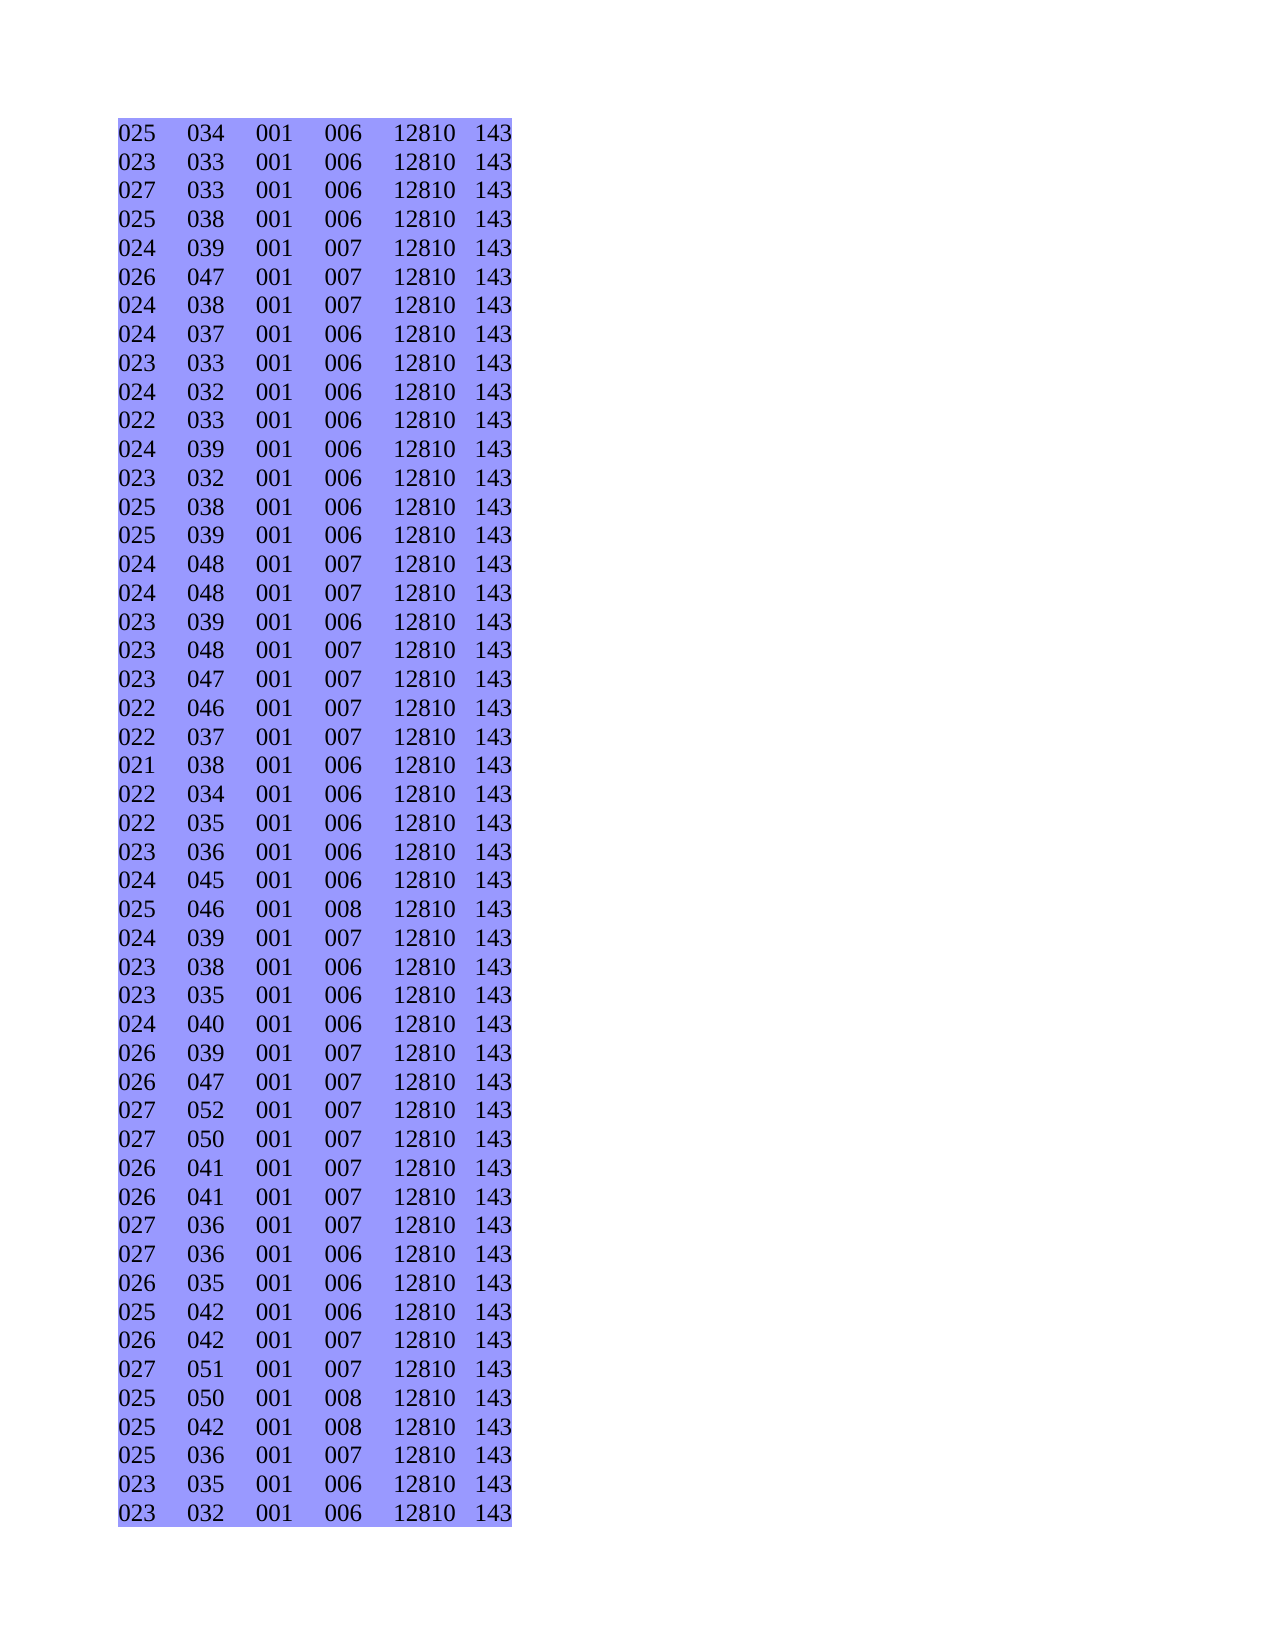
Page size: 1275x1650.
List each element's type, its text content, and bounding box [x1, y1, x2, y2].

text 022 037 001 007 12810 143 [118, 722, 1157, 751]
text 026 041 001 007 12810 143 [118, 1182, 1157, 1211]
text 024 048 001 007 12810 143 [118, 549, 1157, 578]
text 026 041 001 007 12810 143 [118, 1153, 1157, 1182]
text 026 047 001 007 12810 143 [118, 262, 1157, 291]
text 026 042 001 007 12810 143 [118, 1326, 1157, 1354]
text 023 032 001 006 12810 143 [118, 1498, 1157, 1527]
text 023 033 001 006 12810 143 [118, 147, 1157, 176]
text 023 033 001 006 12810 143 [118, 348, 1157, 377]
text 025 036 001 007 12810 143 [118, 1441, 1157, 1469]
text 025 039 001 006 12810 143 [118, 521, 1157, 549]
text 025 042 001 006 12810 143 [118, 1297, 1157, 1326]
text 022 035 001 006 12810 143 [118, 808, 1157, 837]
text 023 047 001 007 12810 143 [118, 664, 1157, 693]
text 026 039 001 007 12810 143 [118, 1038, 1157, 1067]
text 023 035 001 006 12810 143 [118, 1469, 1157, 1498]
text 023 048 001 007 12810 143 [118, 636, 1157, 664]
text 027 036 001 007 12810 143 [118, 1211, 1157, 1239]
text 025 050 001 008 12810 143 [118, 1383, 1157, 1412]
text 022 046 001 007 12810 143 [118, 693, 1157, 722]
text 023 032 001 006 12810 143 [118, 463, 1157, 492]
text 024 048 001 007 12810 143 [118, 578, 1157, 607]
text 022 033 001 006 12810 143 [118, 406, 1157, 434]
text 024 038 001 007 12810 143 [118, 291, 1157, 319]
text 023 038 001 006 12810 143 [118, 952, 1157, 981]
text 025 046 001 008 12810 143 [118, 894, 1157, 923]
text 027 036 001 006 12810 143 [118, 1239, 1157, 1268]
text 024 032 001 006 12810 143 [118, 377, 1157, 406]
text 026 035 001 006 12810 143 [118, 1268, 1157, 1297]
text 027 051 001 007 12810 143 [118, 1354, 1157, 1383]
text 024 039 001 007 12810 143 [118, 233, 1157, 262]
text 026 047 001 007 12810 143 [118, 1067, 1157, 1096]
text 024 039 001 007 12810 143 [118, 923, 1157, 952]
text 021 038 001 006 12810 143 [118, 751, 1157, 779]
text 027 052 001 007 12810 143 [118, 1096, 1157, 1124]
text 025 034 001 006 12810 143 [118, 118, 1157, 147]
text 027 033 001 006 12810 143 [118, 176, 1157, 204]
text 024 037 001 006 12810 143 [118, 319, 1157, 348]
text 024 040 001 006 12810 143 [118, 1009, 1157, 1038]
text 023 035 001 006 12810 143 [118, 981, 1157, 1009]
text 024 039 001 006 12810 143 [118, 434, 1157, 463]
text 024 045 001 006 12810 143 [118, 866, 1157, 894]
text 027 050 001 007 12810 143 [118, 1124, 1157, 1153]
text 025 042 001 008 12810 143 [118, 1412, 1157, 1441]
text 023 036 001 006 12810 143 [118, 837, 1157, 866]
text 023 039 001 006 12810 143 [118, 607, 1157, 636]
text 025 038 001 006 12810 143 [118, 492, 1157, 521]
text 022 034 001 006 12810 143 [118, 779, 1157, 808]
text 025 038 001 006 12810 143 [118, 204, 1157, 233]
